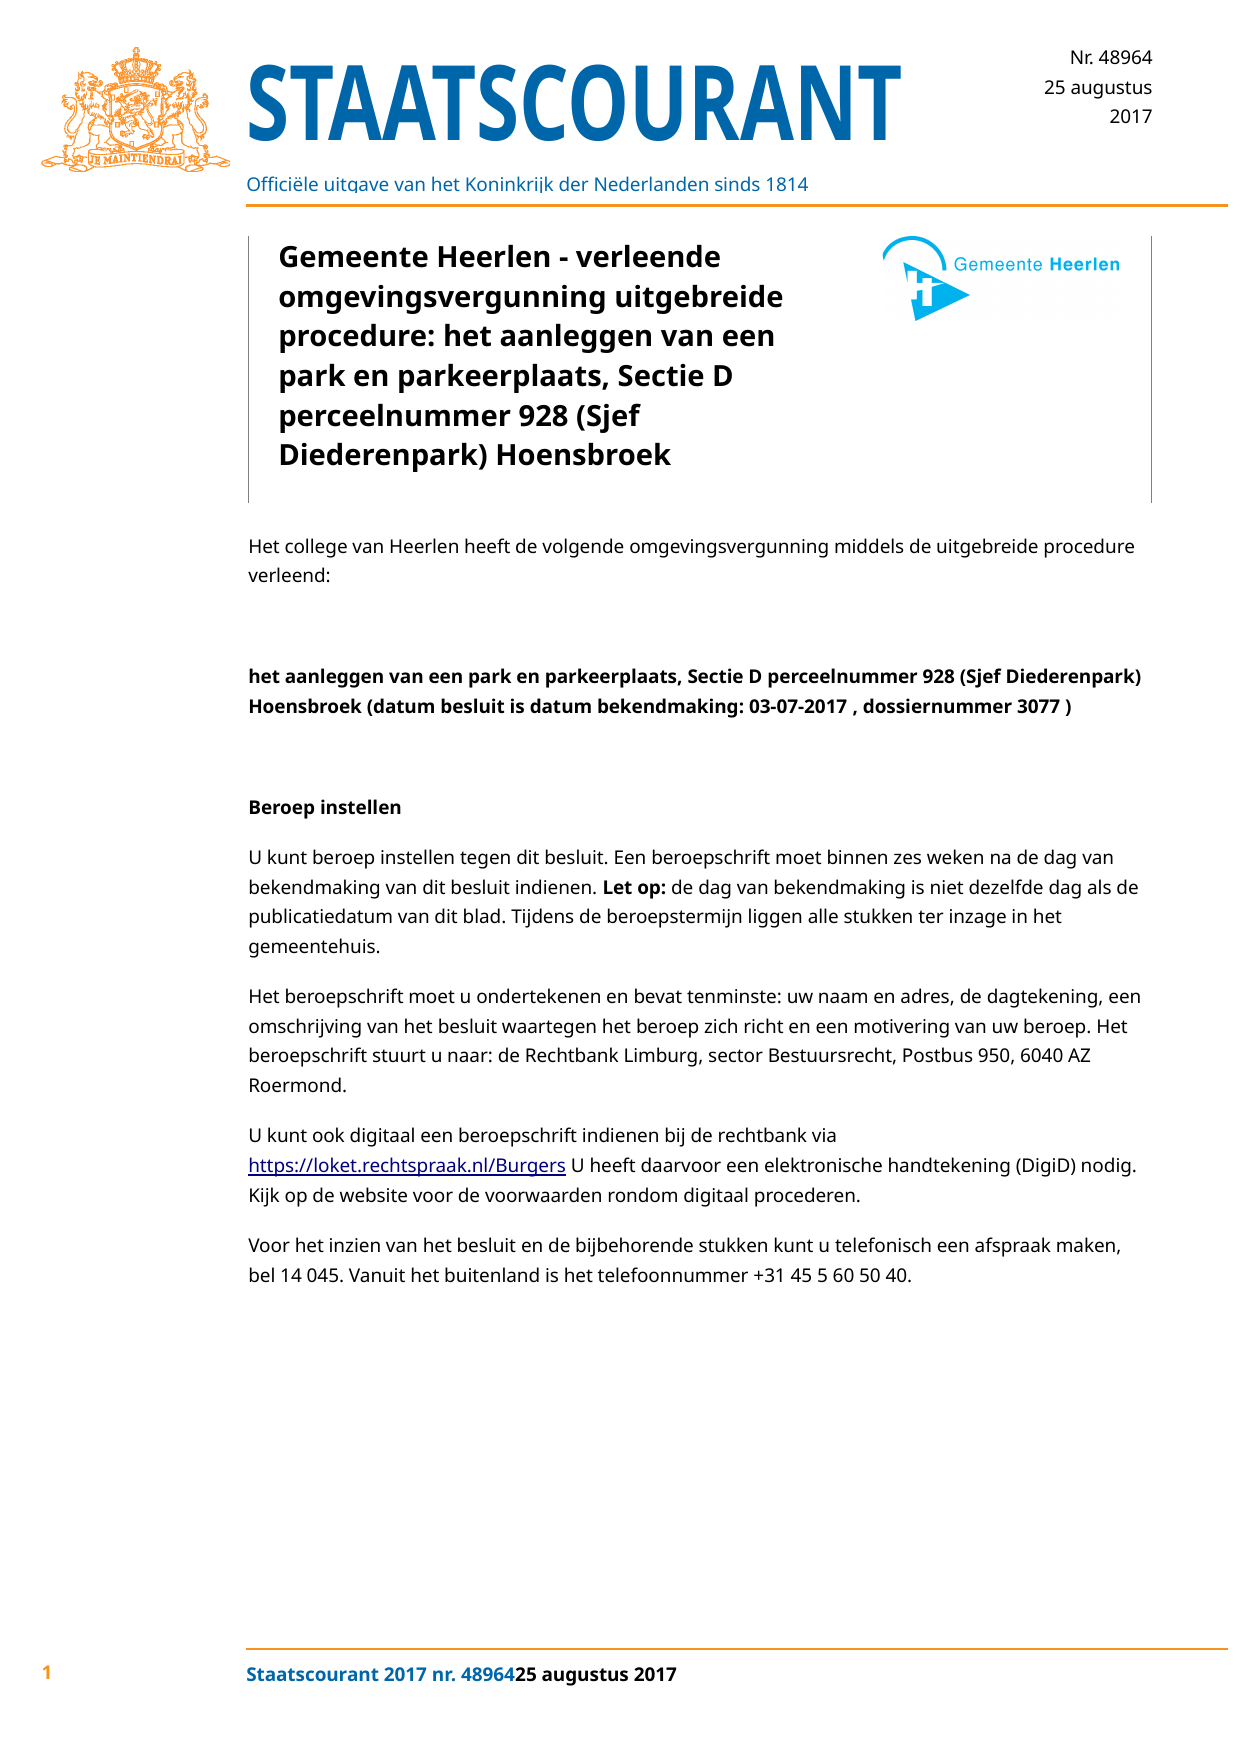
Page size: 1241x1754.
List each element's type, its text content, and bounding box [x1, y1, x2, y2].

text Beroep instellen [248, 794, 1152, 819]
text Voor het inzien van het besluit en de bijbehorende stukken kunt u telefonisch een afspraak maken, bel 14 045. Vanuit het buitenland is het telefoonnummer +31 45 5 60 50 40. [248, 1232, 1152, 1287]
text U kunt ook digitaal een beroepschrift indienen bij de rechtbank via https://loket.rechtspraak.nl/Burgers U heeft daarvoor een elektronische handtekening (DigiD) nodig. Kijk op de website voor de voorwaarden rondom digitaal procederen. [248, 1123, 1152, 1207]
picture [41, 47, 231, 172]
picture [882, 236, 903, 252]
text Het beroepschrift moet u ondertekenen en bevat tenminste: uw naam en adres, de dagtekening, een omschrijving van het besluit waartegen het beroep zich richt en een motivering van uw beroep. Het beroepschrift stuurt u naar: de Rechtbank Limburg, sector Bestuursrecht, Postbus 950, 6040 AZ Roermond. [248, 983, 1152, 1098]
picture [882, 236, 1119, 321]
text Het college van Heerlen heeft de volgende omgevingsvergunning middels de uitgebreide procedure verleend: [248, 533, 1152, 588]
table_header Gemeente Heerlen - verleende omgevingsvergunning uitgebreide procedure: het aanleggen van een park en parkeerplaats, Sectie D perceelnummer 928 (Sjef Diederenpark) Hoensbroek [249, 236, 850, 503]
table_header [850, 236, 1151, 503]
text het aanleggen van een park en parkeerplaats, Sectie D perceelnummer 928 (Sjef Diederenpark) Hoensbroek (datum besluit is datum bekendmaking: 03-07-2017 , dossiernummer 3077 ) [248, 663, 1152, 719]
text U kunt beroep instellen tegen dit besluit. Een beroepschrift moet binnen zes weken na de dag van bekendmaking van dit besluit indienen. Let op: de dag van bekendmaking is niet dezelfde dag als de publicatiedatum van dit blad. Tijdens de beroepstermijn liggen alle stukken ter inzage in het gemeentehuis. [248, 844, 1152, 959]
